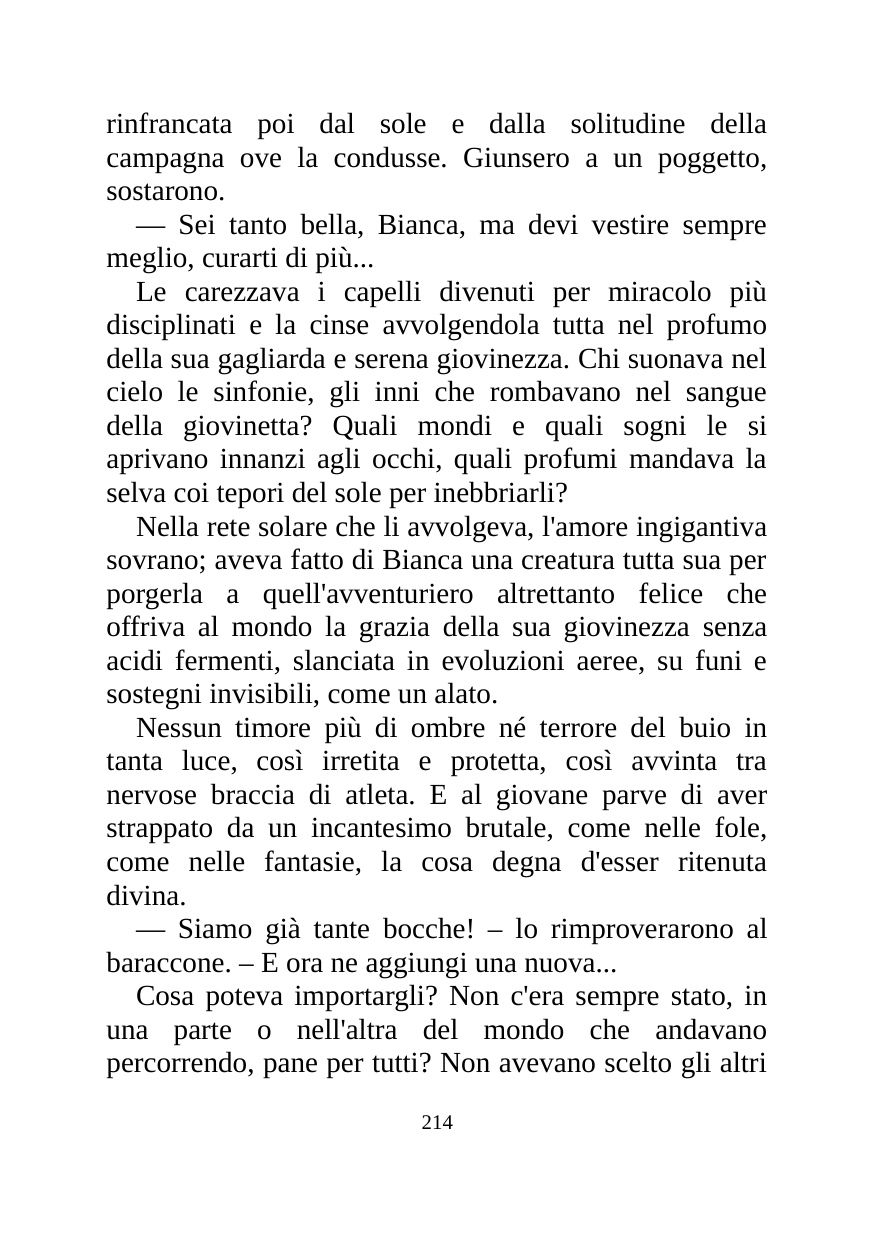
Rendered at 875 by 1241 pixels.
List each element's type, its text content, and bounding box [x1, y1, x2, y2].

text Nella rete solare che li avvolgeva, l'amore ingigantiva sovrano; aveva fatto di Bianca una creatura tutta sua per porgerla a quell'avventuriero altrettanto felice che offriva al mondo la grazia della sua giovinezza senza acidi fermenti, slanciata in evoluzioni aeree, su funi e sostegni invisibili, come un alato. [106, 509, 768, 710]
text rinfrancata poi dal sole e dalla solitudine della campagna ove la condusse. Giunsero a un poggetto, sostarono. [106, 106, 768, 207]
text — Sei tanto bella, Bianca, ma devi vestire sempre meglio, curarti di più... [106, 207, 768, 274]
text Nessun timore più di ombre né terrore del buio in tanta luce, così irretita e protetta, così avvinta tra nervose braccia di atleta. E al giovane parve di aver strappato da un incantesimo brutale, come nelle fole, come nelle fantasie, la cosa degna d'esser ritenuta divina. [106, 710, 768, 911]
text — Siamo già tante bocche! – lo rimproverarono al baraccone. – E ora ne aggiungi una nuova... [106, 911, 768, 978]
text Cosa poteva importargli? Non c'era sempre stato, in una parte o nell'altra del mondo che andavano percorrendo, pane per tutti? Non avevano scelto gli altri [106, 978, 768, 1079]
text Le carezzava i capelli divenuti per miracolo più disciplinati e la cinse avvolgendola tutta nel profumo della sua gagliarda e serena giovinezza. Chi suonava nel cielo le sinfonie, gli inni che rombavano nel sangue della giovinetta? Quali mondi e quali sogni le si aprivano innanzi agli occhi, quali profumi mandava la selva coi tepori del sole per inebbriarli? [106, 274, 768, 509]
